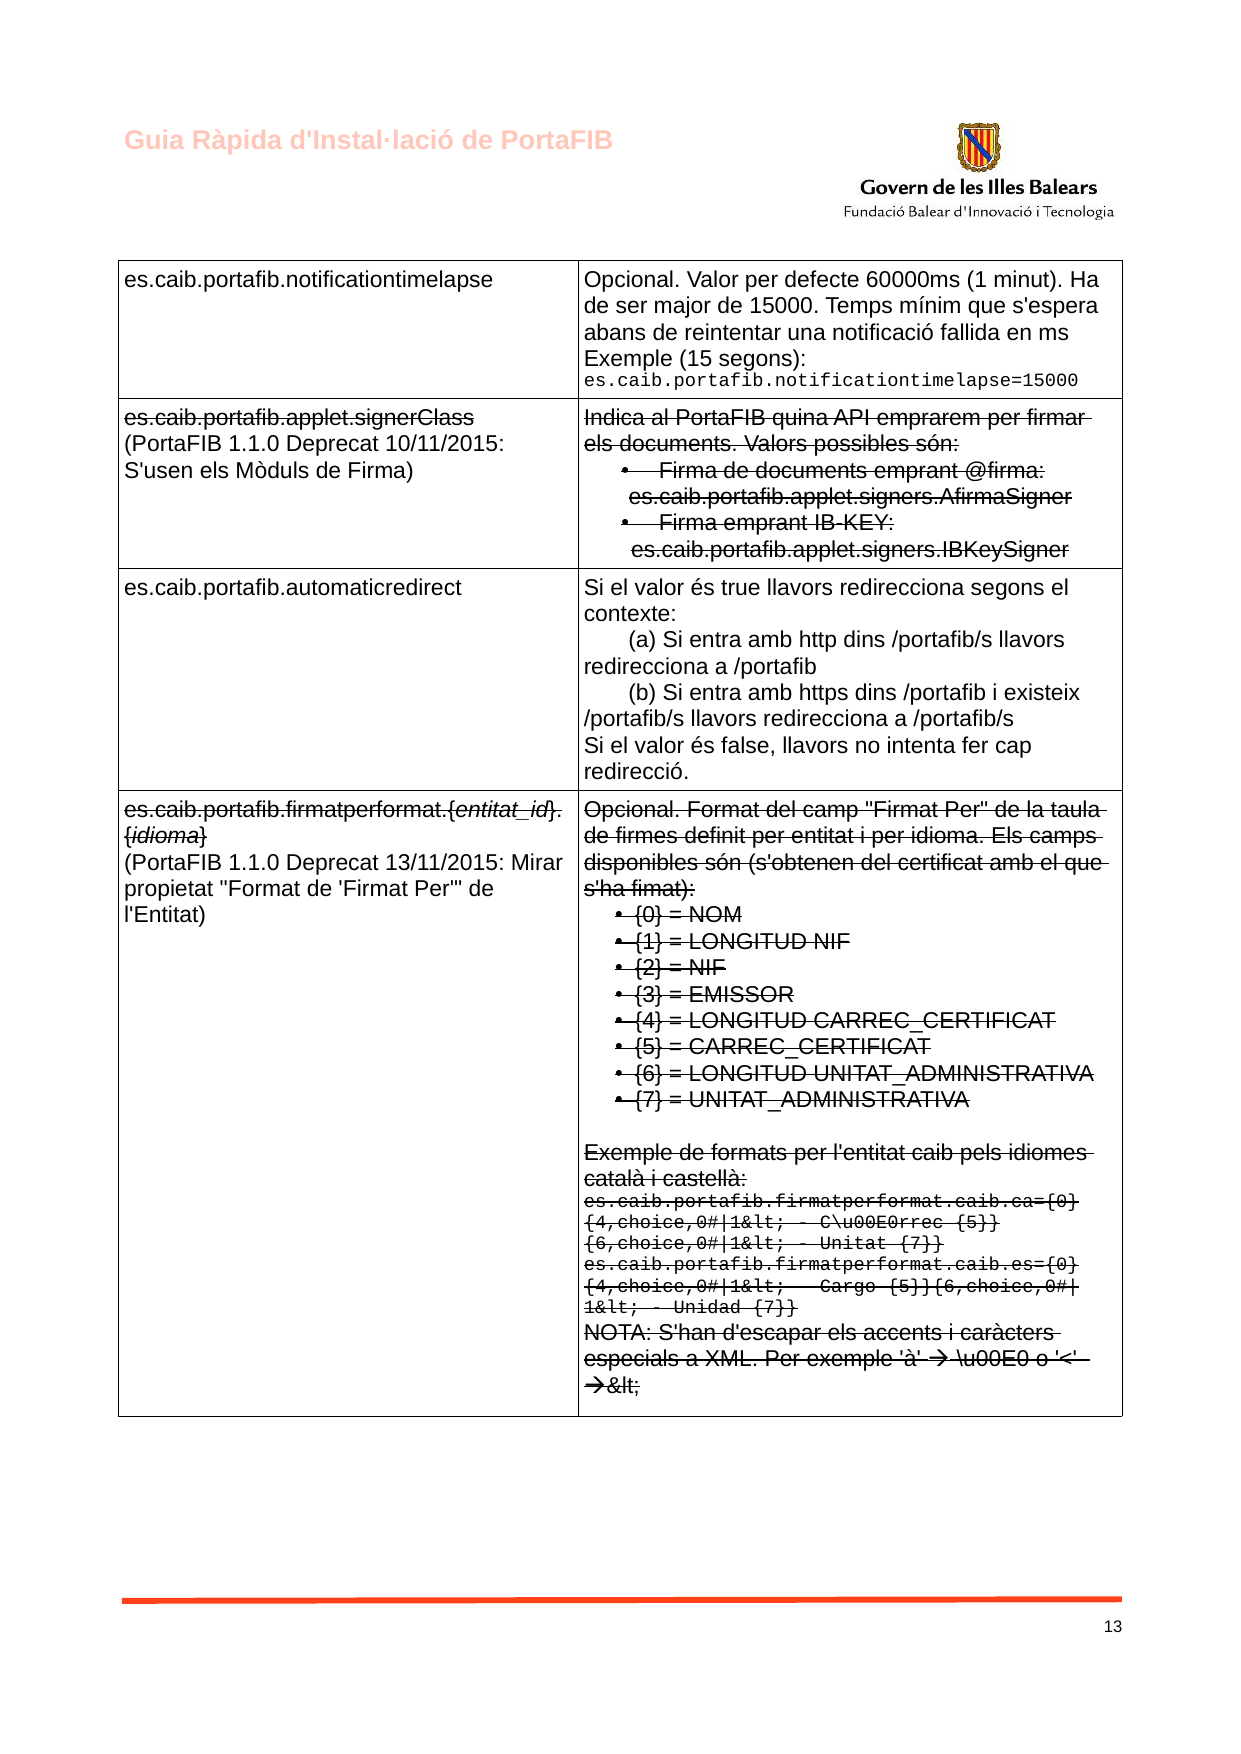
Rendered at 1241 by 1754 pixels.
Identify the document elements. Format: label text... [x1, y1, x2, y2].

table_cell Indica al PortaFIB quina API emprarem per firmar els documents. Valors possibles són: Firma de documents emprant @firma: es.caib.portafib.applet.signers.AfirmaSigner Firma emprant IB-KEY: es.caib.portafib.applet.signers.IBKeySigner [579, 399, 1122, 568]
table_cell Si el valor és true llavors redirecciona segons el contexte: (a) Si entra amb http dins /portafib/s llavors redirecciona a /portafib (b) Si entra amb https dins /portafib i existeix /portafib/s llavors redirecciona a /portafib/s Si el valor és false, llavors no intenta fer cap redirecció. [579, 569, 1122, 790]
table_cell Opcional. Format del camp "Firmat Per" de la taula de firmes definit per entitat i per idioma. Els camps disponibles són (s'obtenen del certificat amb el que s'ha fimat): {0} = NOM {1} = LONGITUD NIF {2} = NIF {3} = EMISSOR {4} = LONGITUD CARREC_CERTIFICAT {5} = CARREC_CERTIFICAT {6} = LONGITUD UNITAT_ADMINISTRATIVA {7} = UNITAT_ADMINISTRATIVA Exemple de formats per l'entitat caib pels idiomes català i castellà: es.caib.portafib.firmatperformat.caib.ca={0}{4,choice,0#|1&lt; - C\u00E0rrec {5}}{6,choice,0#|1&lt; - Unitat {7}} es.caib.portafib.firmatperformat.caib.es={0}{4,choice,0#|1&lt; - Cargo {5}}{6,choice,0#|1&lt; - Unidad {7}} NOTA: S'han d'escapar els accents i caràcters especials a XML. Per exemple 'à'  \u00E0 o '<' &lt; [579, 791, 1122, 1416]
table_cell es.caib.portafib.applet.signerClass (PortaFIB 1.1.0 Deprecat 10/11/2015: S'usen els Mòduls de Firma) [119, 399, 578, 568]
table_cell Opcional. Valor per defecte 60000ms (1 minut). Ha de ser major de 15000. Temps mínim que s'espera abans de reintentar una notificació fallida en ms Exemple (15 segons): es.caib.portafib.notificationtimelapse=15000 [579, 261, 1122, 398]
picture [840, 123, 1117, 220]
table_cell es.caib.portafib.notificationtimelapse [119, 261, 578, 398]
table_cell es.caib.portafib.automaticredirect [119, 569, 578, 790]
table_cell es.caib.portafib.firmatperformat.{entitat_id}.{idioma} (PortaFIB 1.1.0 Deprecat 13/11/2015: Mirar propietat "Format de 'Firmat Per'" de l'Entitat) [119, 791, 578, 1416]
